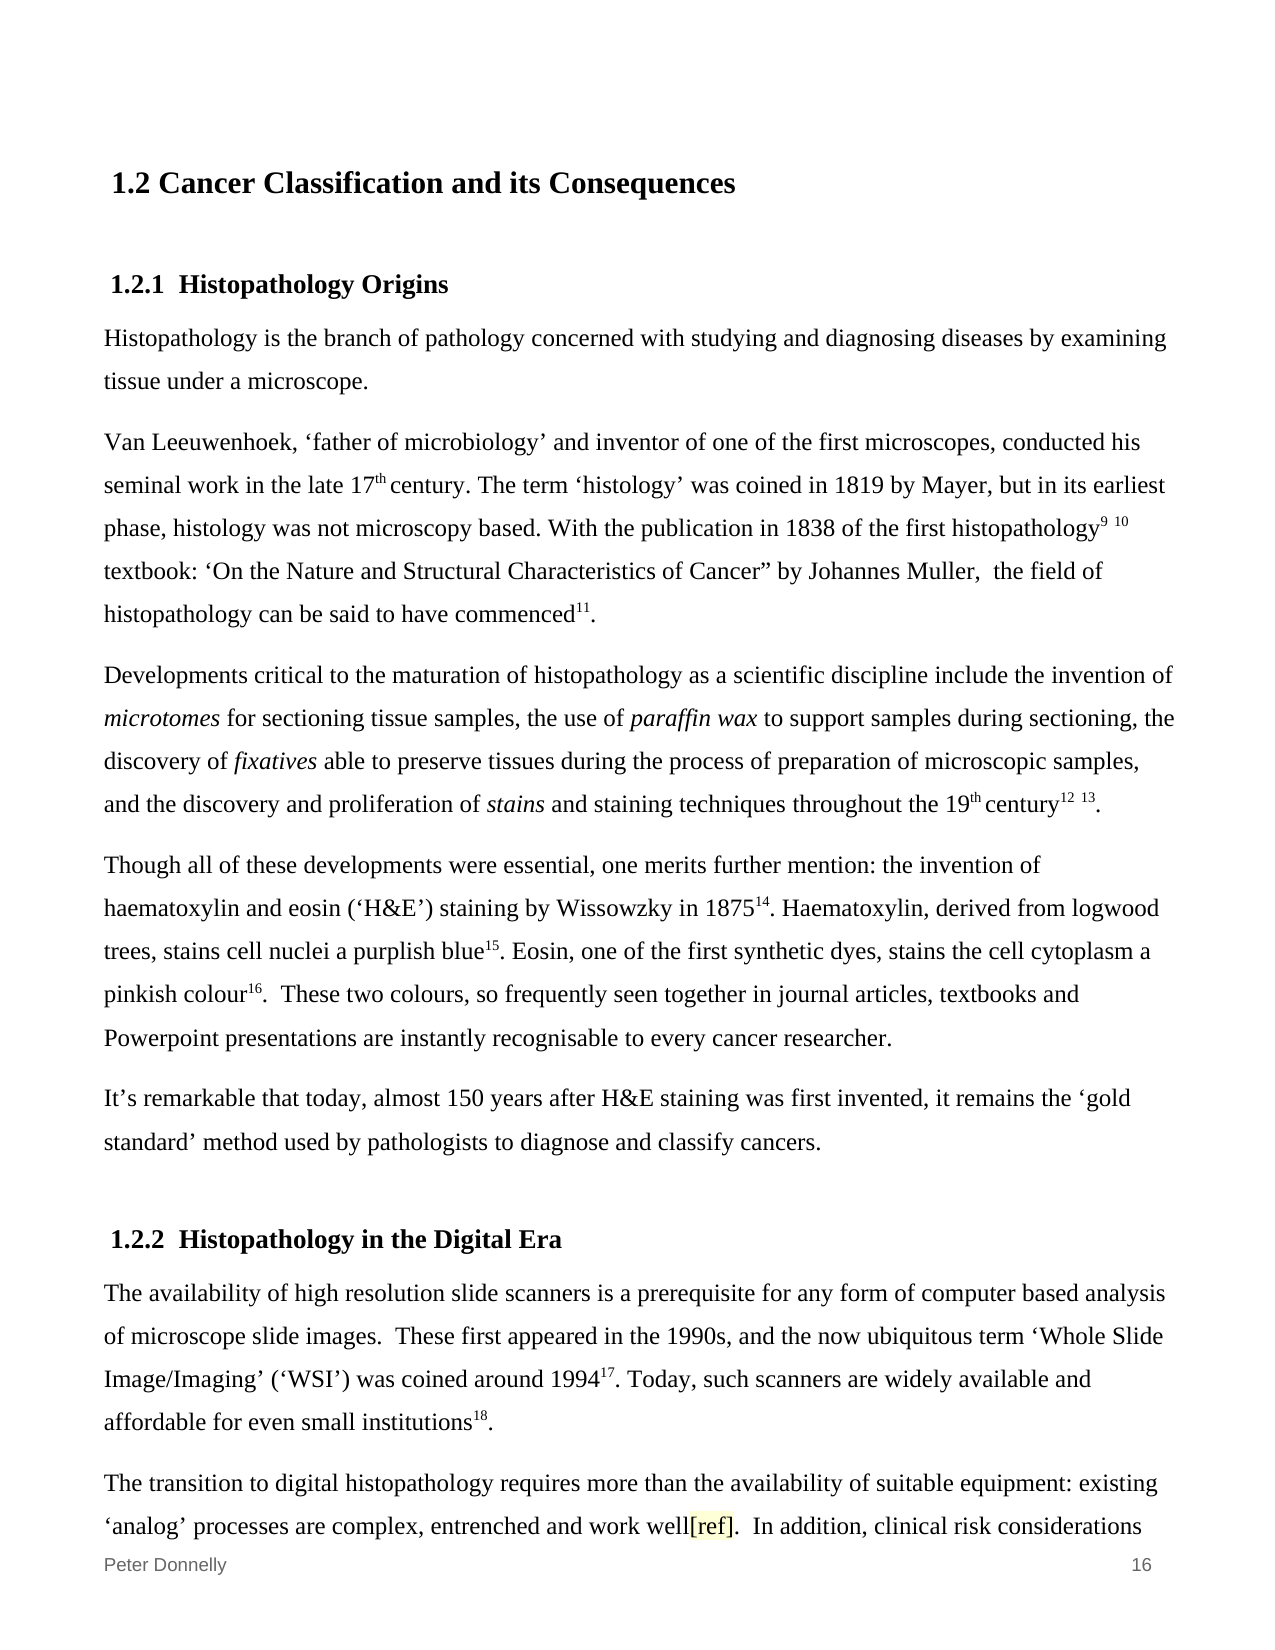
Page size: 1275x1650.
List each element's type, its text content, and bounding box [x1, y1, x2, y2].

text Histopathology is the branch of pathology concerned with studying and diagnosing diseases by examining tissue under a microscope. [103, 323, 1181, 394]
text The transition to digital histopathology requires more than the availability of suitable equipment: existing ‘analog’ processes are complex, entrenched and work well[ref]. In addition, clinical risk considerations [103, 1468, 1181, 1540]
text It’s remarkable that today, almost 150 years after H&E staining was first invented, it remains the ‘gold standard’ method used by pathologists to diagnose and classify cancers. [103, 1083, 1181, 1155]
subtitle Histopathology in the Digital Era [103, 1223, 1181, 1254]
text The availability of high resolution slide scanners is a prerequisite for any form of computer based analysis of microscope slide images. These first appeared in the 1990s, and the now ubiquitous term ‘Whole Slide Image/Imaging’ (‘WSI’) was coined around 1994. Today, such scanners are widely available and affordable for even small institutions. [103, 1278, 1181, 1436]
subtitle Cancer Classification and its Consequences [103, 164, 1181, 200]
text Developments critical to the maturation of histopathology as a scientific discipline include the invention of microtomes for sectioning tissue samples, the use of paraffin wax to support samples during sectioning, the discovery of fixatives able to preserve tissues during the process of preparation of microscopic samples, and the discovery and proliferation of stains and staining techniques throughout the 19th century . [103, 660, 1181, 818]
text Van Leeuwenhoek, ‘father of microbiology’ and inventor of one of the first microscopes, conducted his seminal work in the late 17th century. The term ‘histology’ was coined in 1819 by Mayer, but in its earliest phase, histology was not microscopy based. With the publication in 1838 of the first histopathology textbook: ‘On the Nature and Structural Characteristics of Cancer” by Johannes Muller, the field of histopathology can be said to have commenced. [103, 427, 1181, 628]
text Though all of these developments were essential, one merits further mention: the invention of haematoxylin and eosin (‘H&E’) staining by Wissowzky in 1875. Haematoxylin, derived from logwood trees, stains cell nuclei a purplish blue. Eosin, one of the first synthetic dyes, stains the cell cytoplasm a pinkish colour. These two colours, so frequently seen together in journal articles, textbooks and Powerpoint presentations are instantly recognisable to every cancer researcher. [103, 850, 1181, 1051]
subtitle Histopathology Origins [103, 268, 1181, 299]
